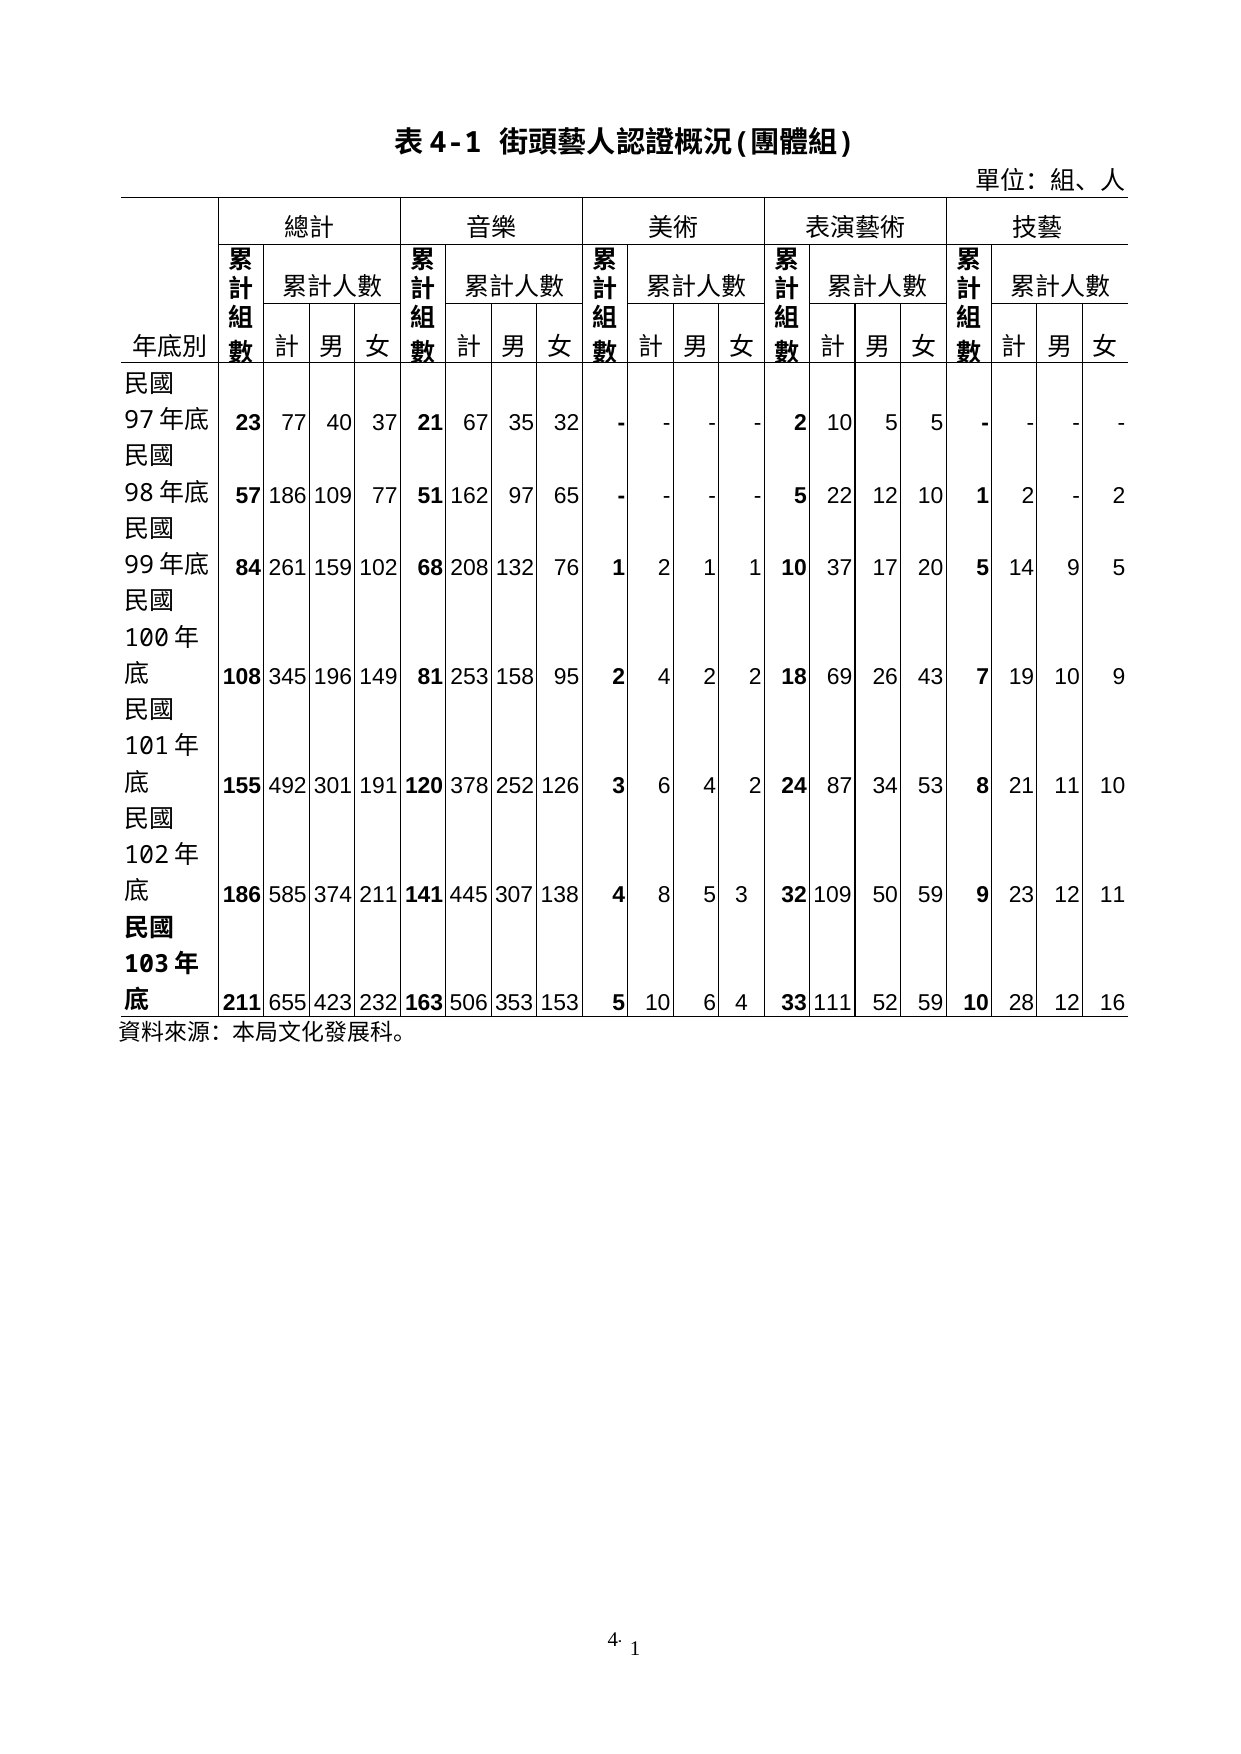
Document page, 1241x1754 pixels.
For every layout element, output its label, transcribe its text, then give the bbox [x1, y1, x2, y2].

table_cell 111 [810, 907, 854, 1016]
table_cell 5 [674, 798, 718, 907]
table_cell 累計組 數 [219, 245, 263, 362]
table_cell 8 [947, 690, 991, 798]
table_cell 10 [765, 508, 809, 581]
table_cell 民國 98年底 [121, 436, 218, 508]
text 資料來源：本局文化發展科。 [118, 1017, 1152, 1046]
table_cell 累計組 數 [947, 245, 991, 362]
table_cell 5 [765, 436, 809, 508]
table_cell 109 [810, 798, 854, 907]
table_cell 17 [856, 508, 900, 581]
table_cell 12 [1037, 907, 1082, 1016]
table_cell 7 [947, 581, 991, 689]
table_cell 43 [901, 581, 946, 689]
table_cell 5 [947, 508, 991, 581]
table_cell 102 [355, 508, 400, 581]
table_cell 10 [628, 907, 673, 1016]
table_cell 26 [856, 581, 900, 689]
table_cell 67 [446, 363, 491, 436]
table_cell 11 [1083, 798, 1128, 907]
table_cell 民國 100年底 [121, 581, 218, 689]
table_cell 211 [219, 907, 263, 1016]
table_cell 累計組 數 [401, 245, 445, 362]
table_cell 18 [765, 581, 809, 689]
table_cell 10 [810, 363, 854, 436]
table_cell 155 [219, 690, 263, 798]
table_cell 108 [219, 581, 263, 689]
table_cell 計 [810, 304, 854, 362]
table_cell 計 [264, 304, 309, 362]
table_cell 年底別 [121, 198, 218, 362]
table_cell 2 [719, 690, 764, 798]
table_cell 32 [765, 798, 809, 907]
table_cell 5 [856, 363, 900, 436]
table_cell - [1083, 363, 1128, 436]
table_cell 2 [765, 363, 809, 436]
table_cell 109 [310, 436, 354, 508]
table_cell 單位：組、人 [121, 161, 1128, 197]
table_cell 男 [310, 304, 354, 362]
table_cell 累計組 數 [765, 245, 809, 362]
table_cell 計 [992, 304, 1036, 362]
table_cell 6 [674, 907, 718, 1016]
table_cell 585 [264, 798, 309, 907]
table_cell 累計組 數 [583, 245, 627, 362]
table_cell 民國 99年底 [121, 508, 218, 581]
table_cell 累計人數 [628, 245, 764, 303]
table_cell - [719, 363, 764, 436]
table_cell 5 [901, 363, 946, 436]
table_cell 10 [901, 436, 946, 508]
table_cell - [947, 363, 991, 436]
table_cell 累計人數 [446, 245, 582, 303]
table_cell 計 [628, 304, 673, 362]
table_cell 163 [401, 907, 445, 1016]
table_cell 計 [446, 304, 491, 362]
table_cell - [674, 436, 718, 508]
table_cell 男 [856, 304, 900, 362]
table_cell 252 [492, 690, 536, 798]
table_cell 423 [310, 907, 354, 1016]
table_cell 33 [765, 907, 809, 1016]
table_cell 2 [583, 581, 627, 689]
table_cell 2 [719, 581, 764, 689]
table_cell 女 [537, 304, 582, 362]
table_cell 24 [765, 690, 809, 798]
table_cell 3 [583, 690, 627, 798]
table_cell 186 [219, 798, 263, 907]
table_cell 3 [719, 798, 764, 907]
table_cell 14 [992, 508, 1036, 581]
table_cell 10 [1083, 690, 1128, 798]
table_cell 59 [901, 798, 946, 907]
table_cell 5 [1083, 508, 1128, 581]
table_cell 261 [264, 508, 309, 581]
table_cell 159 [310, 508, 354, 581]
table_cell 4 [628, 581, 673, 689]
table_cell 8 [628, 798, 673, 907]
table_cell 120 [401, 690, 445, 798]
table_cell 37 [810, 508, 854, 581]
table_cell 4 [719, 907, 764, 1016]
table_cell 1 [583, 508, 627, 581]
table_cell 76 [537, 508, 582, 581]
table_cell 77 [355, 436, 400, 508]
table_cell 4 [583, 798, 627, 907]
table_cell - [628, 363, 673, 436]
table_cell 211 [355, 798, 400, 907]
table_cell 民國 102年底 [121, 798, 218, 907]
table_cell 12 [856, 436, 900, 508]
table_cell 149 [355, 581, 400, 689]
table_cell 65 [537, 436, 582, 508]
table_cell 民國 101年底 [121, 690, 218, 798]
table_cell 累計人數 [992, 245, 1128, 303]
table_cell 9 [1037, 508, 1082, 581]
table_cell 253 [446, 581, 491, 689]
table_cell 138 [537, 798, 582, 907]
table_cell 2 [674, 581, 718, 689]
table_cell 2 [1083, 436, 1128, 508]
table_cell 52 [856, 907, 900, 1016]
table_cell 208 [446, 508, 491, 581]
table_cell 21 [401, 363, 445, 436]
table_cell - [992, 363, 1036, 436]
table_cell 655 [264, 907, 309, 1016]
table_cell 男 [674, 304, 718, 362]
table_cell 95 [537, 581, 582, 689]
table_cell 2 [992, 436, 1036, 508]
table_cell 196 [310, 581, 354, 689]
table_cell 57 [219, 436, 263, 508]
table_cell 1 [719, 508, 764, 581]
table_cell 21 [992, 690, 1036, 798]
table_cell 35 [492, 363, 536, 436]
table_cell 1 [947, 436, 991, 508]
table_cell 民國 103年底 [121, 907, 218, 1016]
table_cell - [719, 436, 764, 508]
table_cell 153 [537, 907, 582, 1016]
table_cell 445 [446, 798, 491, 907]
table_cell 51 [401, 436, 445, 508]
table_cell - [1037, 363, 1082, 436]
table_cell 191 [355, 690, 400, 798]
table_cell 6 [628, 690, 673, 798]
table_cell 378 [446, 690, 491, 798]
table_cell 32 [537, 363, 582, 436]
table_cell 19 [992, 581, 1036, 689]
table_cell 女 [901, 304, 946, 362]
table_cell 10 [1037, 581, 1082, 689]
table_cell 307 [492, 798, 536, 907]
table_cell 11 [1037, 690, 1082, 798]
table_cell 353 [492, 907, 536, 1016]
table_cell 34 [856, 690, 900, 798]
table_cell 男 [1037, 304, 1082, 362]
table_header 表4-1 街頭藝人認證概況(團體組) [121, 118, 1128, 161]
table_cell 美術 [583, 198, 764, 244]
table_cell - [674, 363, 718, 436]
table_cell 132 [492, 508, 536, 581]
table_cell 女 [1083, 304, 1128, 362]
table_cell 81 [401, 581, 445, 689]
table_cell - [583, 436, 627, 508]
table_cell 1 [674, 508, 718, 581]
table_cell 506 [446, 907, 491, 1016]
table_cell 9 [947, 798, 991, 907]
table_cell 10 [947, 907, 991, 1016]
table_cell 女 [355, 304, 400, 362]
table_cell 53 [901, 690, 946, 798]
table_cell 累計人數 [810, 245, 946, 303]
table_cell 民國 97年底 [121, 363, 218, 436]
table_cell 232 [355, 907, 400, 1016]
table_cell 2 [628, 508, 673, 581]
table_cell 162 [446, 436, 491, 508]
table_cell 22 [810, 436, 854, 508]
table_cell 總計 [219, 198, 400, 244]
table_cell - [1037, 436, 1082, 508]
table_cell 12 [1037, 798, 1082, 907]
table_cell 492 [264, 690, 309, 798]
table_cell 77 [264, 363, 309, 436]
table_cell 20 [901, 508, 946, 581]
table_cell 141 [401, 798, 445, 907]
table_cell 97 [492, 436, 536, 508]
table_cell 374 [310, 798, 354, 907]
table_cell 126 [537, 690, 582, 798]
table_cell 男 [492, 304, 536, 362]
table_cell - [628, 436, 673, 508]
table_cell 186 [264, 436, 309, 508]
table_cell 9 [1083, 581, 1128, 689]
table_cell 23 [219, 363, 263, 436]
table_cell 50 [856, 798, 900, 907]
table_cell 301 [310, 690, 354, 798]
table_cell 84 [219, 508, 263, 581]
table_cell 表演藝術 [765, 198, 946, 244]
table_cell 40 [310, 363, 354, 436]
table_cell 女 [719, 304, 764, 362]
table_cell 37 [355, 363, 400, 436]
table_cell 16 [1083, 907, 1128, 1016]
table_cell 345 [264, 581, 309, 689]
table_cell - [583, 363, 627, 436]
table_cell 59 [901, 907, 946, 1016]
table_cell 158 [492, 581, 536, 689]
table_cell 4 [674, 690, 718, 798]
table_cell 累計人數 [264, 245, 400, 303]
table_cell 5 [583, 907, 627, 1016]
table_cell 69 [810, 581, 854, 689]
table_cell 87 [810, 690, 854, 798]
table_cell 音樂 [401, 198, 582, 244]
table_cell 68 [401, 508, 445, 581]
table_cell 技藝 [947, 198, 1128, 244]
table_cell 28 [992, 907, 1036, 1016]
table_cell 23 [992, 798, 1036, 907]
